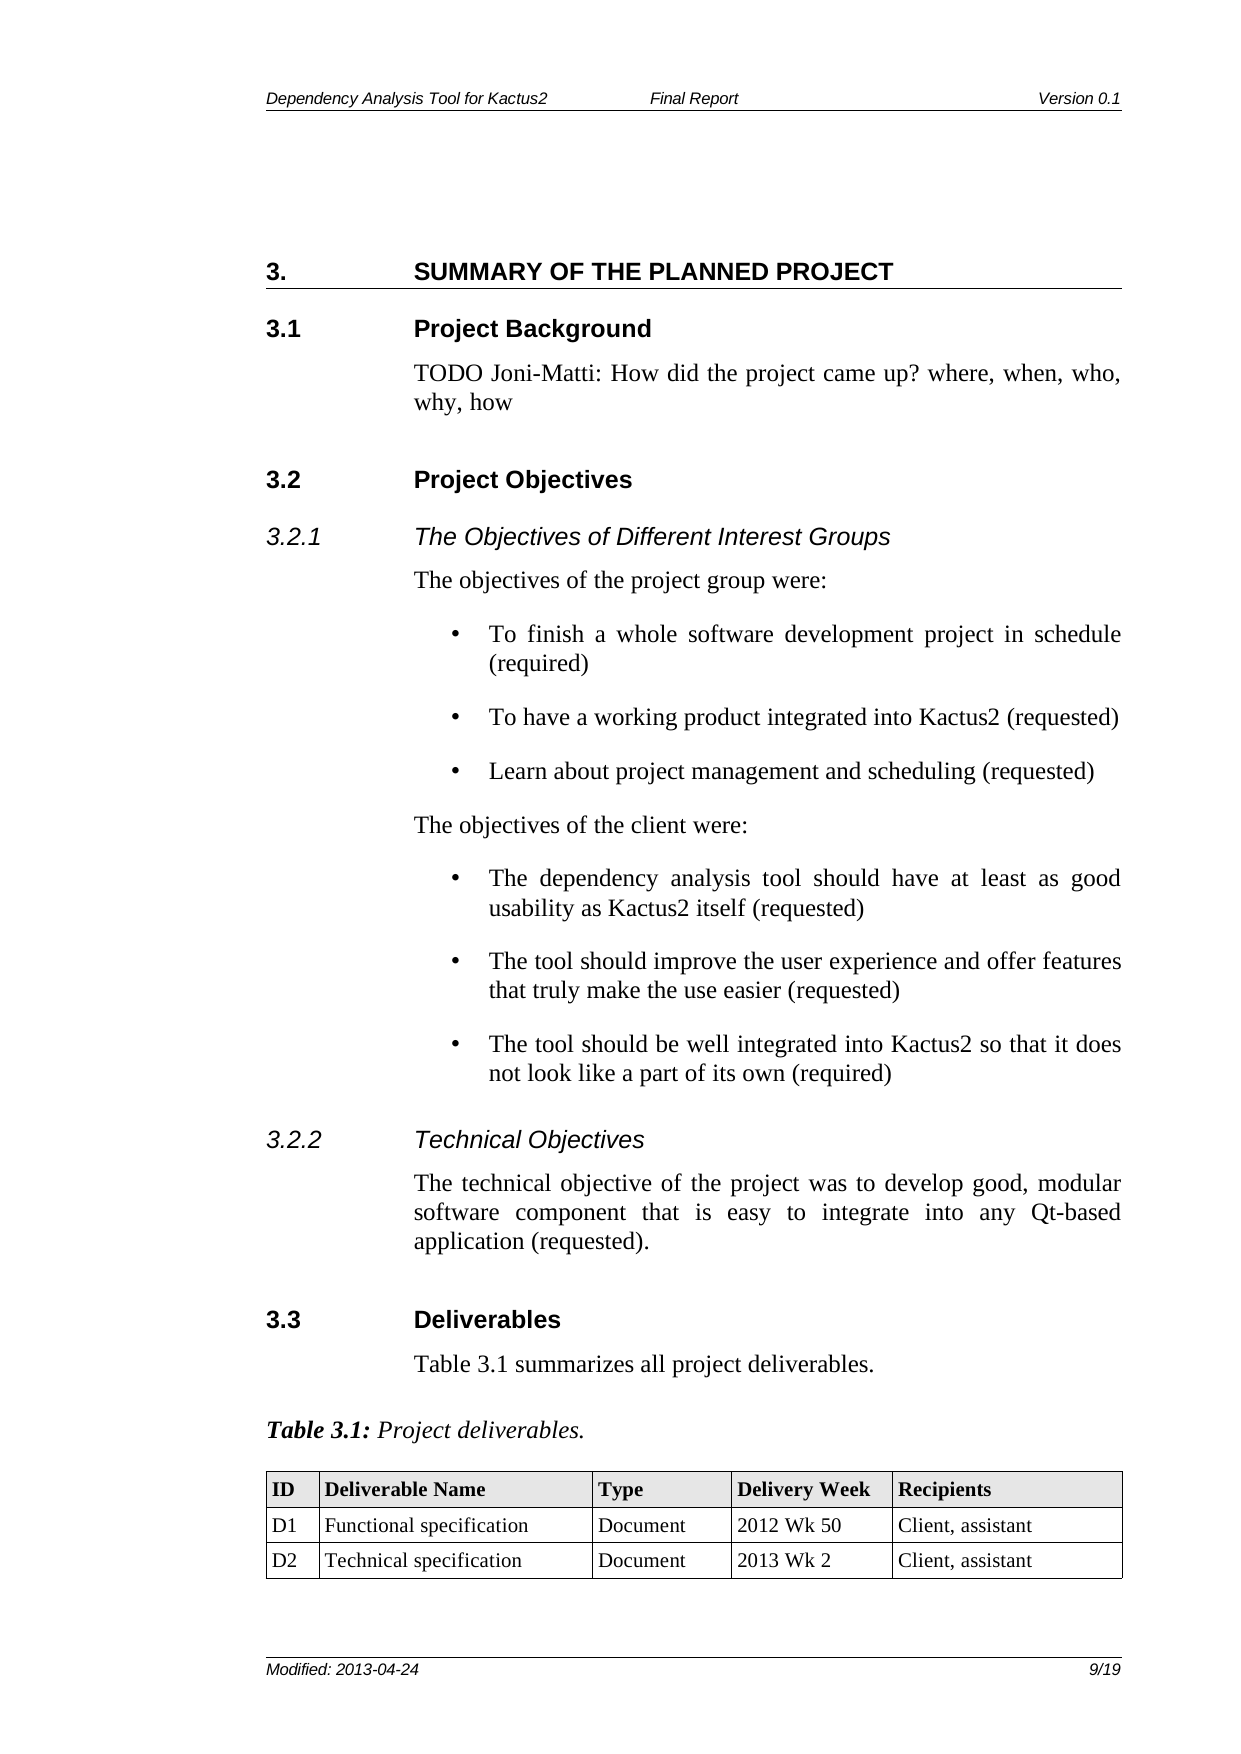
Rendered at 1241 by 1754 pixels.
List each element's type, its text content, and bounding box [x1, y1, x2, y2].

table_cell Client, assistant [893, 1508, 1122, 1542]
subtitle Summary of the planned project [266, 257, 1122, 288]
text Table 3.1: Project deliverables. [266, 1415, 1122, 1444]
list To finish a whole software development project in schedule (required) [451, 619, 1122, 677]
subtitle Technical Objectives [266, 1124, 1122, 1154]
table_cell Functional specification [320, 1508, 592, 1542]
text The objectives of the project group were: [413, 565, 1122, 594]
table_cell D1 [267, 1508, 319, 1542]
table_cell Technical specification [320, 1543, 592, 1578]
text Table 3.1 summarizes all project deliverables. [413, 1349, 1122, 1378]
subtitle Project Background [266, 314, 1122, 343]
table_header Recipients [893, 1472, 1122, 1507]
text TODO Joni-Matti: How did the project came up? where, when, who, why, how [413, 357, 1122, 416]
table_cell 2012 Wk 50 [732, 1508, 892, 1542]
text The technical objective of the project was to develop good, modular software component that is easy to integrate into any Qt-based application (requested). [413, 1168, 1122, 1255]
table_cell Client, assistant [893, 1543, 1122, 1578]
subtitle Project Objectives [266, 465, 1122, 494]
subtitle The Objectives of Different Interest Groups [266, 521, 1122, 551]
list To have a working product integrated into Kactus2 (requested) [451, 702, 1122, 731]
table_header Type [593, 1472, 731, 1507]
table_cell 2013 Wk 2 [732, 1543, 892, 1578]
list Learn about project management and scheduling (requested) [451, 756, 1122, 785]
table_header Delivery Week [732, 1472, 892, 1507]
subtitle Deliverables [266, 1305, 1122, 1334]
table_header Deliverable Name [320, 1472, 592, 1507]
table_cell D2 [267, 1543, 319, 1578]
text The objectives of the client were: [413, 809, 1122, 838]
list The tool should be well integrated into Kactus2 so that it does not look like a part of its own (required) [451, 1029, 1122, 1087]
table_header ID [267, 1472, 319, 1507]
list The tool should improve the user experience and offer features that truly make the use easier (requested) [451, 946, 1122, 1004]
table_cell Document [593, 1543, 731, 1578]
table_cell Document [593, 1508, 731, 1542]
list The dependency analysis tool should have at least as good usability as Kactus2 itself (requested) [451, 863, 1122, 921]
